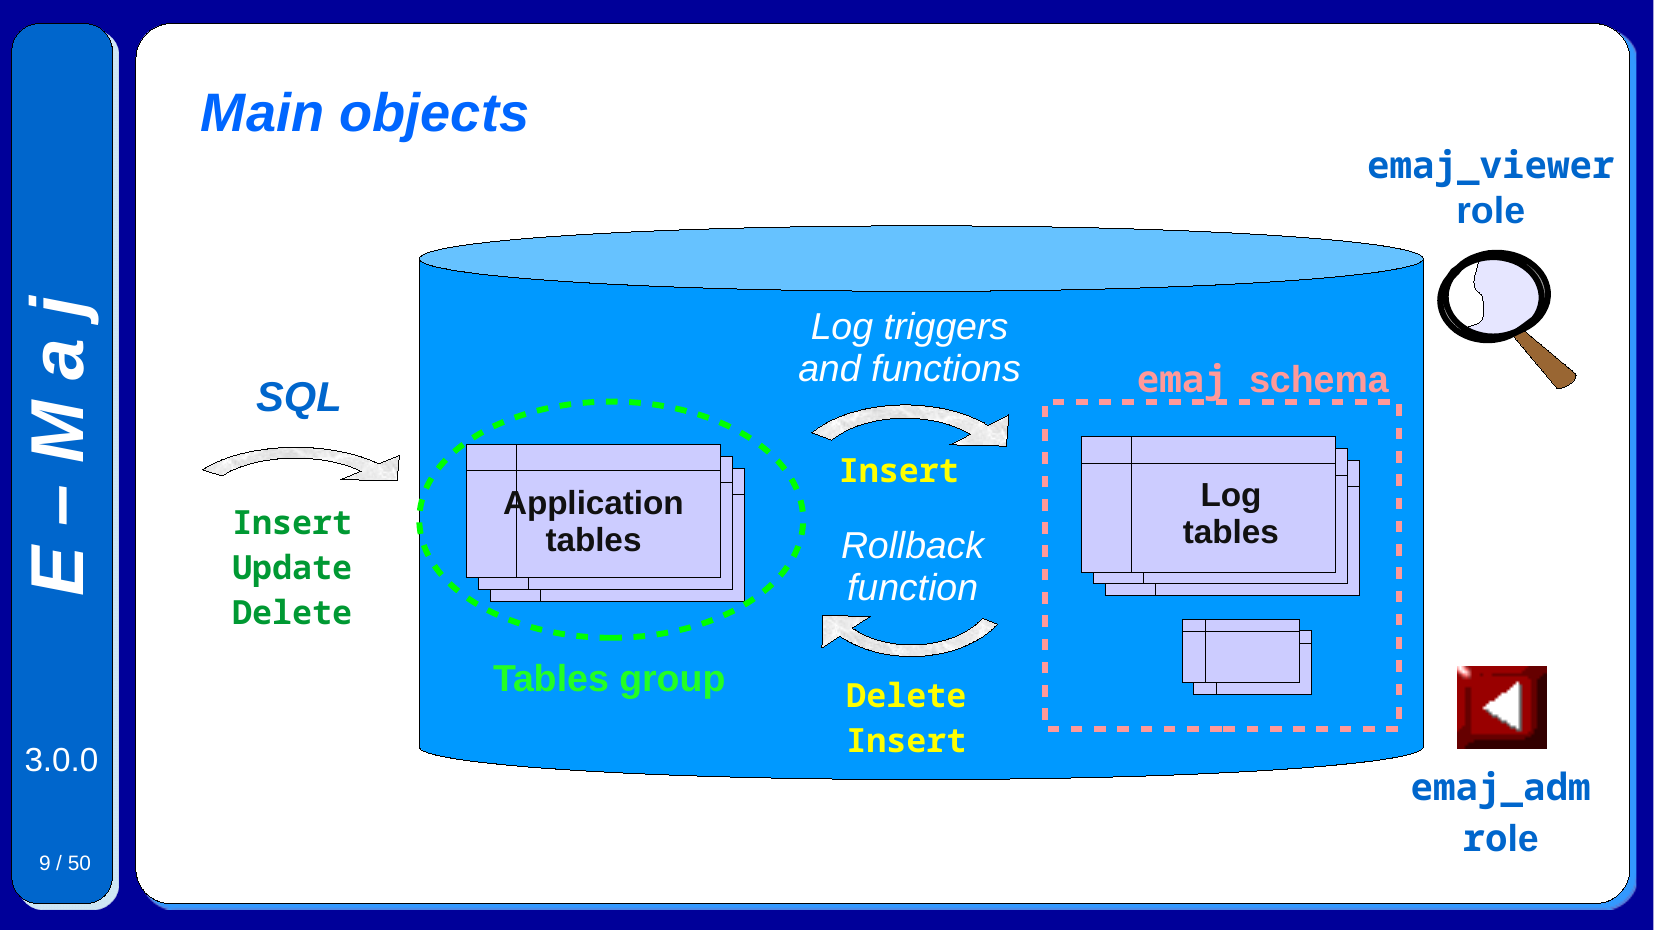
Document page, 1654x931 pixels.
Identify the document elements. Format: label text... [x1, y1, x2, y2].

text_box emaj_adm role [1395, 752, 1609, 859]
text_box Log triggers and functions [761, 298, 1058, 398]
text_box SQL [194, 366, 404, 428]
text_box Tables group [478, 649, 768, 707]
title Main objects [200, 34, 1575, 191]
text_box Insert [817, 439, 981, 494]
text_box Log tables [1138, 468, 1323, 561]
text_box emaj schema [1122, 344, 1404, 406]
text_box emaj_viewer role [1352, 131, 1630, 233]
text_box Rollback function [755, 516, 1070, 616]
text_box Delete Insert [802, 664, 1010, 759]
text_box [1440, 252, 1577, 389]
text_box [419, 260, 1424, 780]
picture [1457, 666, 1547, 749]
text_box [202, 447, 400, 481]
text_box Application tables [448, 476, 739, 569]
text_box Insert Update Delete [183, 491, 402, 626]
